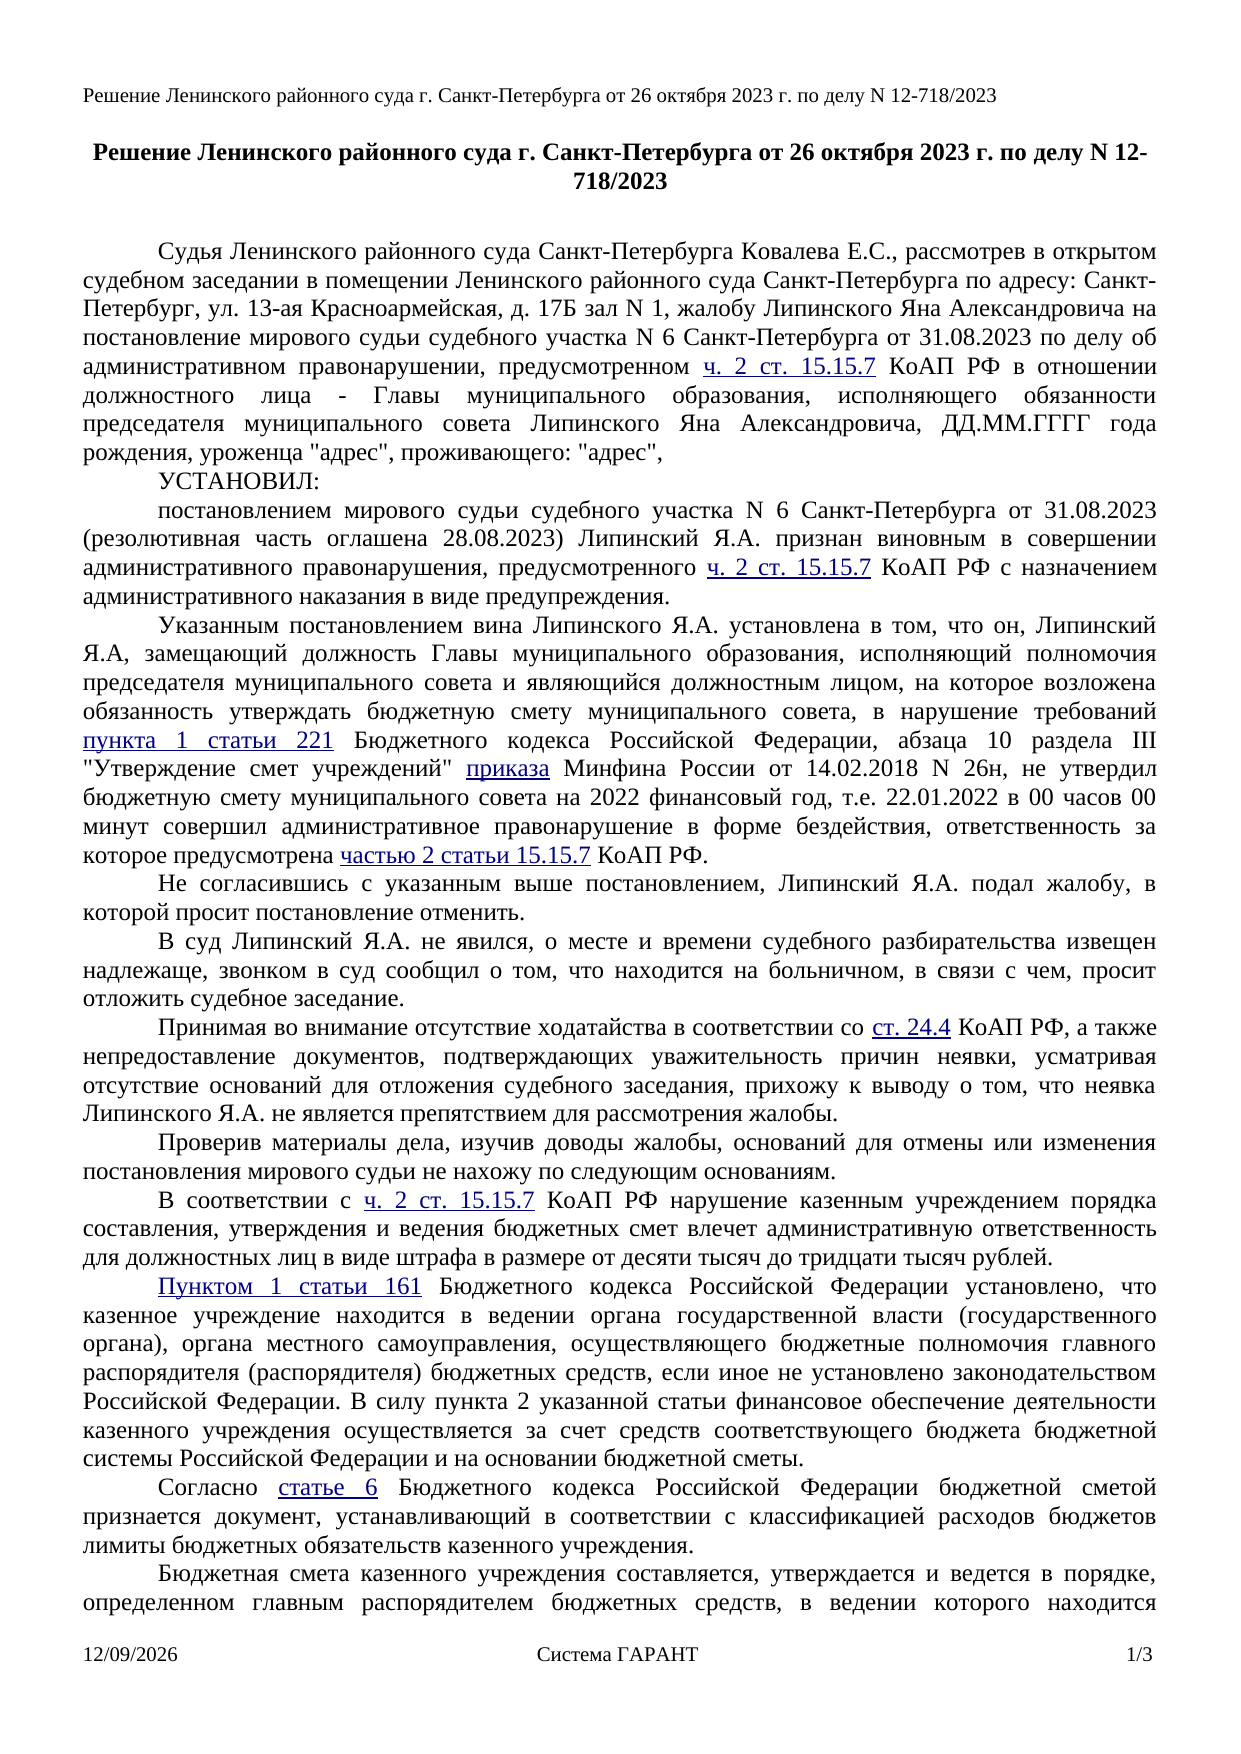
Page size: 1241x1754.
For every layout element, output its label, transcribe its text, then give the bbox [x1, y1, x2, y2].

text Судья Ленинского районного суда Санкт-Петербурга Ковалева Е.С., рассмотрев в открытом судебном заседании в помещении Ленинского районного суда Санкт-Петербурга по адресу: Санкт-Петербург, ул. 13-ая Красноармейская, д. 17Б зал N 1, жалобу Липинского Яна Александровича на постановление мирового судьи судебного участка N 6 Санкт-Петербурга от 31.08.2023 по делу об административном правонарушении, предусмотренном ч. 2 ст. 15.15.7 КоАП РФ в отношении должностного лица - Главы муниципального образования, исполняющего обязанности председателя муниципального совета Липинского Яна Александровича, ДД.ММ.ГГГГ года рождения, уроженца "адрес", проживающего: "адрес", [83, 236, 1157, 466]
text В суд Липинский Я.А. не явился, о месте и времени судебного разбирательства извещен надлежаще, звонком в суд сообщил о том, что находится на больничном, в связи с чем, просит отложить судебное заседание. [83, 926, 1157, 1012]
text постановлением мирового судьи судебного участка N 6 Санкт-Петербурга от 31.08.2023 (резолютивная часть оглашена 28.08.2023) Липинский Я.А. признан виновным в совершении административного правонарушения, предусмотренного ч. 2 ст. 15.15.7 КоАП РФ с назначением административного наказания в виде предупреждения. [83, 495, 1157, 610]
text В соответствии с ч. 2 ст. 15.15.7 КоАП РФ нарушение казенным учреждением порядка составления, утверждения и ведения бюджетных смет влечет административную ответственность для должностных лиц в виде штрафа в размере от десяти тысяч до тридцати тысяч рублей. [83, 1185, 1157, 1271]
text Проверив материалы дела, изучив доводы жалобы, оснований для отмены или изменения постановления мирового судьи не нахожу по следующим основаниям. [83, 1127, 1157, 1185]
text УСТАНОВИЛ: [83, 466, 1157, 495]
text Указанным постановлением вина Липинского Я.А. установлена в том, что он, Липинский Я.А, замещающий должность Главы муниципального образования, исполняющий полномочия председателя муниципального совета и являющийся должностным лицом, на которое возложена обязанность утверждать бюджетную смету муниципального совета, в нарушение требований пункта 1 статьи 221 Бюджетного кодекса Российской Федерации, абзаца 10 раздела III "Утверждение смет учреждений" приказа Минфина России от 14.02.2018 N 26н, не утвердил бюджетную смету муниципального совета на 2022 финансовый год, т.е. 22.01.2022 в 00 часов 00 минут совершил административное правонарушение в форме бездействия, ответственность за которое предусмотрена частью 2 статьи 15.15.7 КоАП РФ. [83, 610, 1157, 868]
text Принимая во внимание отсутствие ходатайства в соответствии со ст. 24.4 КоАП РФ, а также непредоставление документов, подтверждающих уважительность причин неявки, усматривая отсутствие оснований для отложения судебного заседания, прихожу к выводу о том, что неявка Липинского Я.А. не является препятствием для рассмотрения жалобы. [83, 1012, 1157, 1127]
text Согласно статье 6 Бюджетного кодекса Российской Федерации бюджетной сметой признается документ, устанавливающий в соответствии с классификацией расходов бюджетов лимиты бюджетных обязательств казенного учреждения. [83, 1472, 1157, 1558]
text Пунктом 1 статьи 161 Бюджетного кодекса Российской Федерации установлено, что казенное учреждение находится в ведении органа государственной власти (государственного органа), органа местного самоуправления, осуществляющего бюджетные полномочия главного распорядителя (распорядителя) бюджетных средств, если иное не установлено законодательством Российской Федерации. В силу пункта 2 указанной статьи финансовое обеспечение деятельности казенного учреждения осуществляется за счет средств соответствующего бюджета бюджетной системы Российской Федерации и на основании бюджетной сметы. [83, 1271, 1157, 1472]
subtitle Решение Ленинского районного суда г. Санкт-Петербурга от 26 октября 2023 г. по делу N 12-718/2023 [83, 137, 1157, 195]
text Не согласившись с указанным выше постановлением, Липинский Я.А. подал жалобу, в которой просит постановление отменить. [83, 868, 1157, 926]
text Бюджетная смета казенного учреждения составляется, утверждается и ведется в порядке, определенном главным распорядителем бюджетных средств, в ведении которого находится [83, 1558, 1157, 1616]
